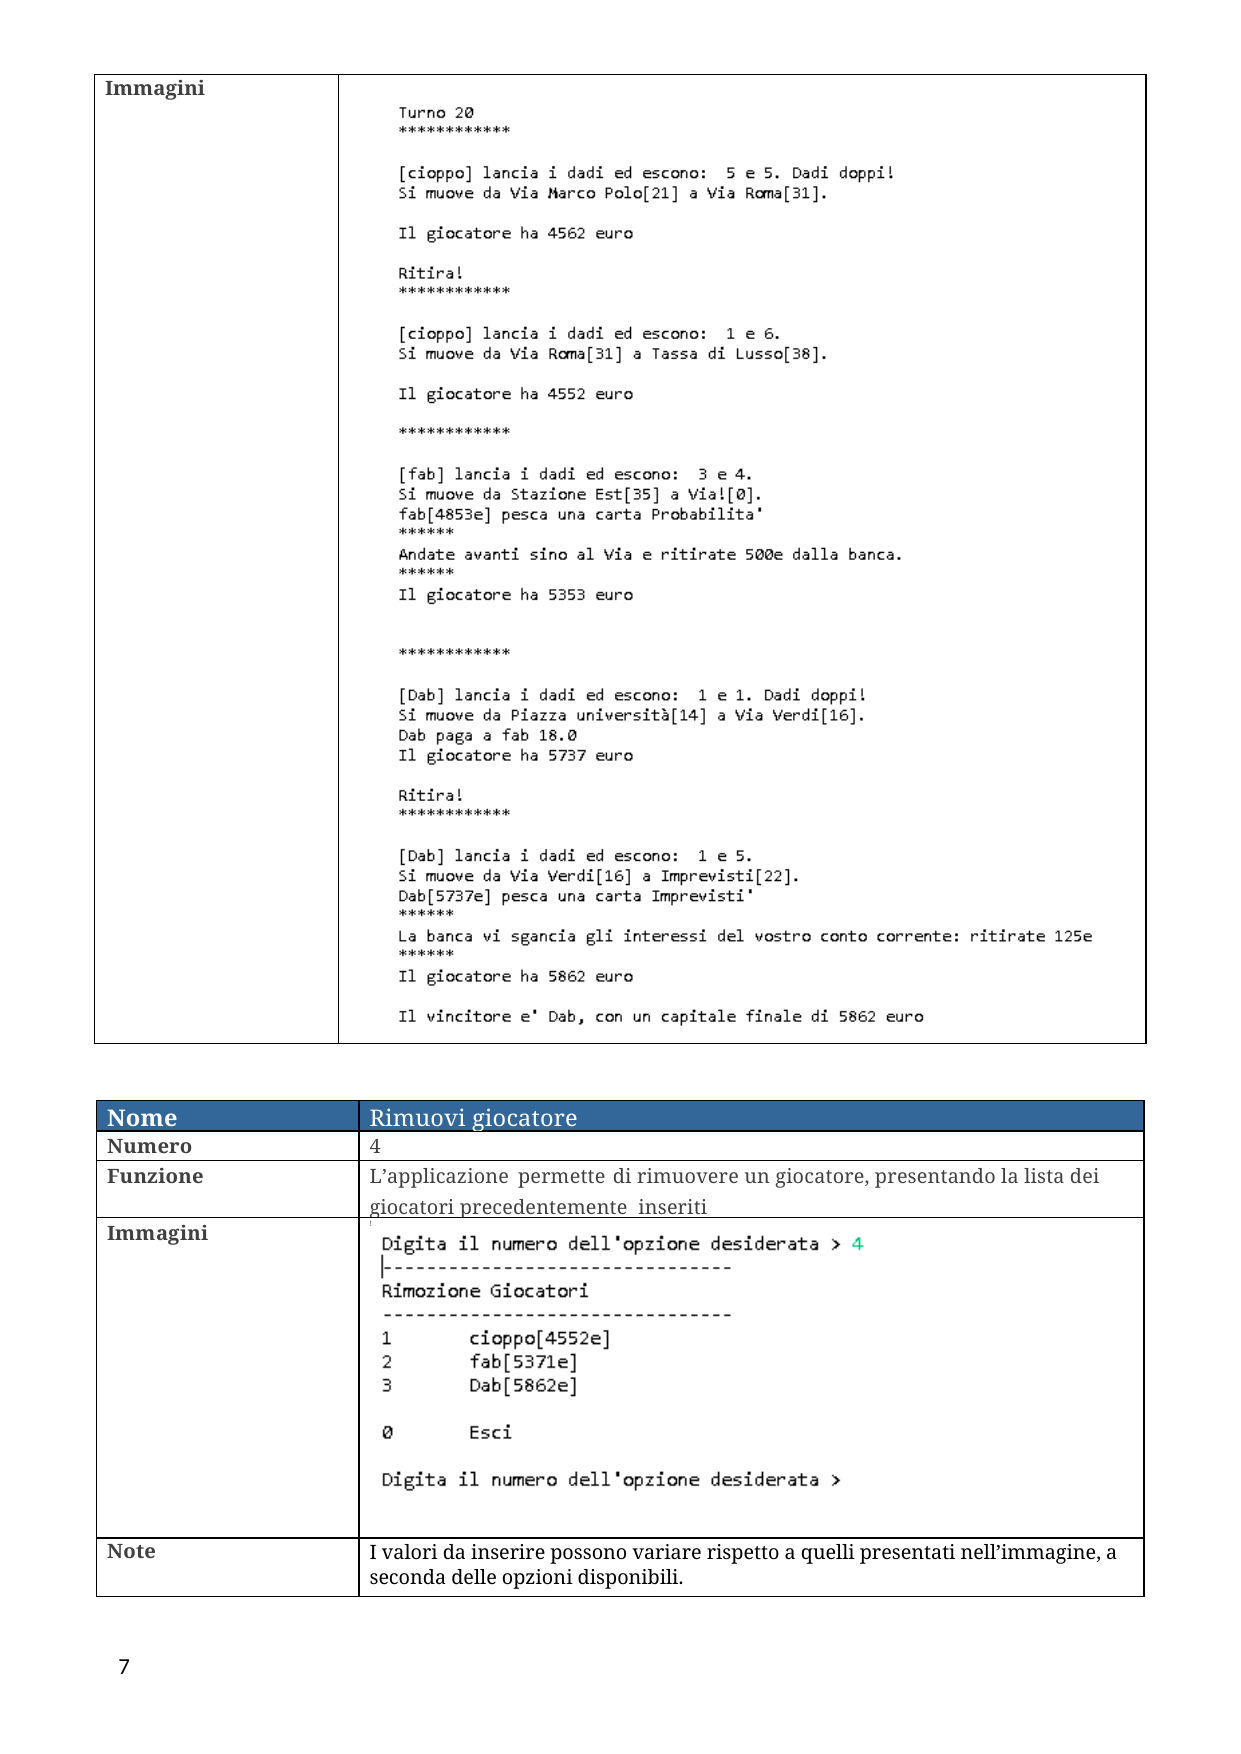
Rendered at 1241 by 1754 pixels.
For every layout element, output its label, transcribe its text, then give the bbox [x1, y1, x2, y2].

table_cell Immagini [97, 1218, 358, 1537]
picture [393, 94, 1112, 1038]
table_cell Funzione [97, 1161, 358, 1217]
table_cell 4 [360, 1132, 1143, 1160]
table_cell [339, 1038, 1145, 1042]
picture [377, 1233, 895, 1516]
table_cell Note [97, 1539, 358, 1596]
table_cell ! ! ! [360, 1218, 1143, 1537]
table_cell Immagini [95, 75, 338, 1042]
table_cell L’applicazione permette di rimuovere un giocatore, presentando la lista dei giocatori precedentemente inseriti [360, 1161, 1143, 1217]
table_cell Numero [97, 1132, 358, 1160]
table_header Nome [97, 1101, 358, 1130]
table_cell I valori da inserire possono variare rispetto a quelli presentati nell’immagine, a seconda delle opzioni disponibili. [360, 1539, 1143, 1596]
table_header Rimuovi giocatore [360, 1101, 1143, 1130]
table_cell [339, 75, 1145, 1037]
